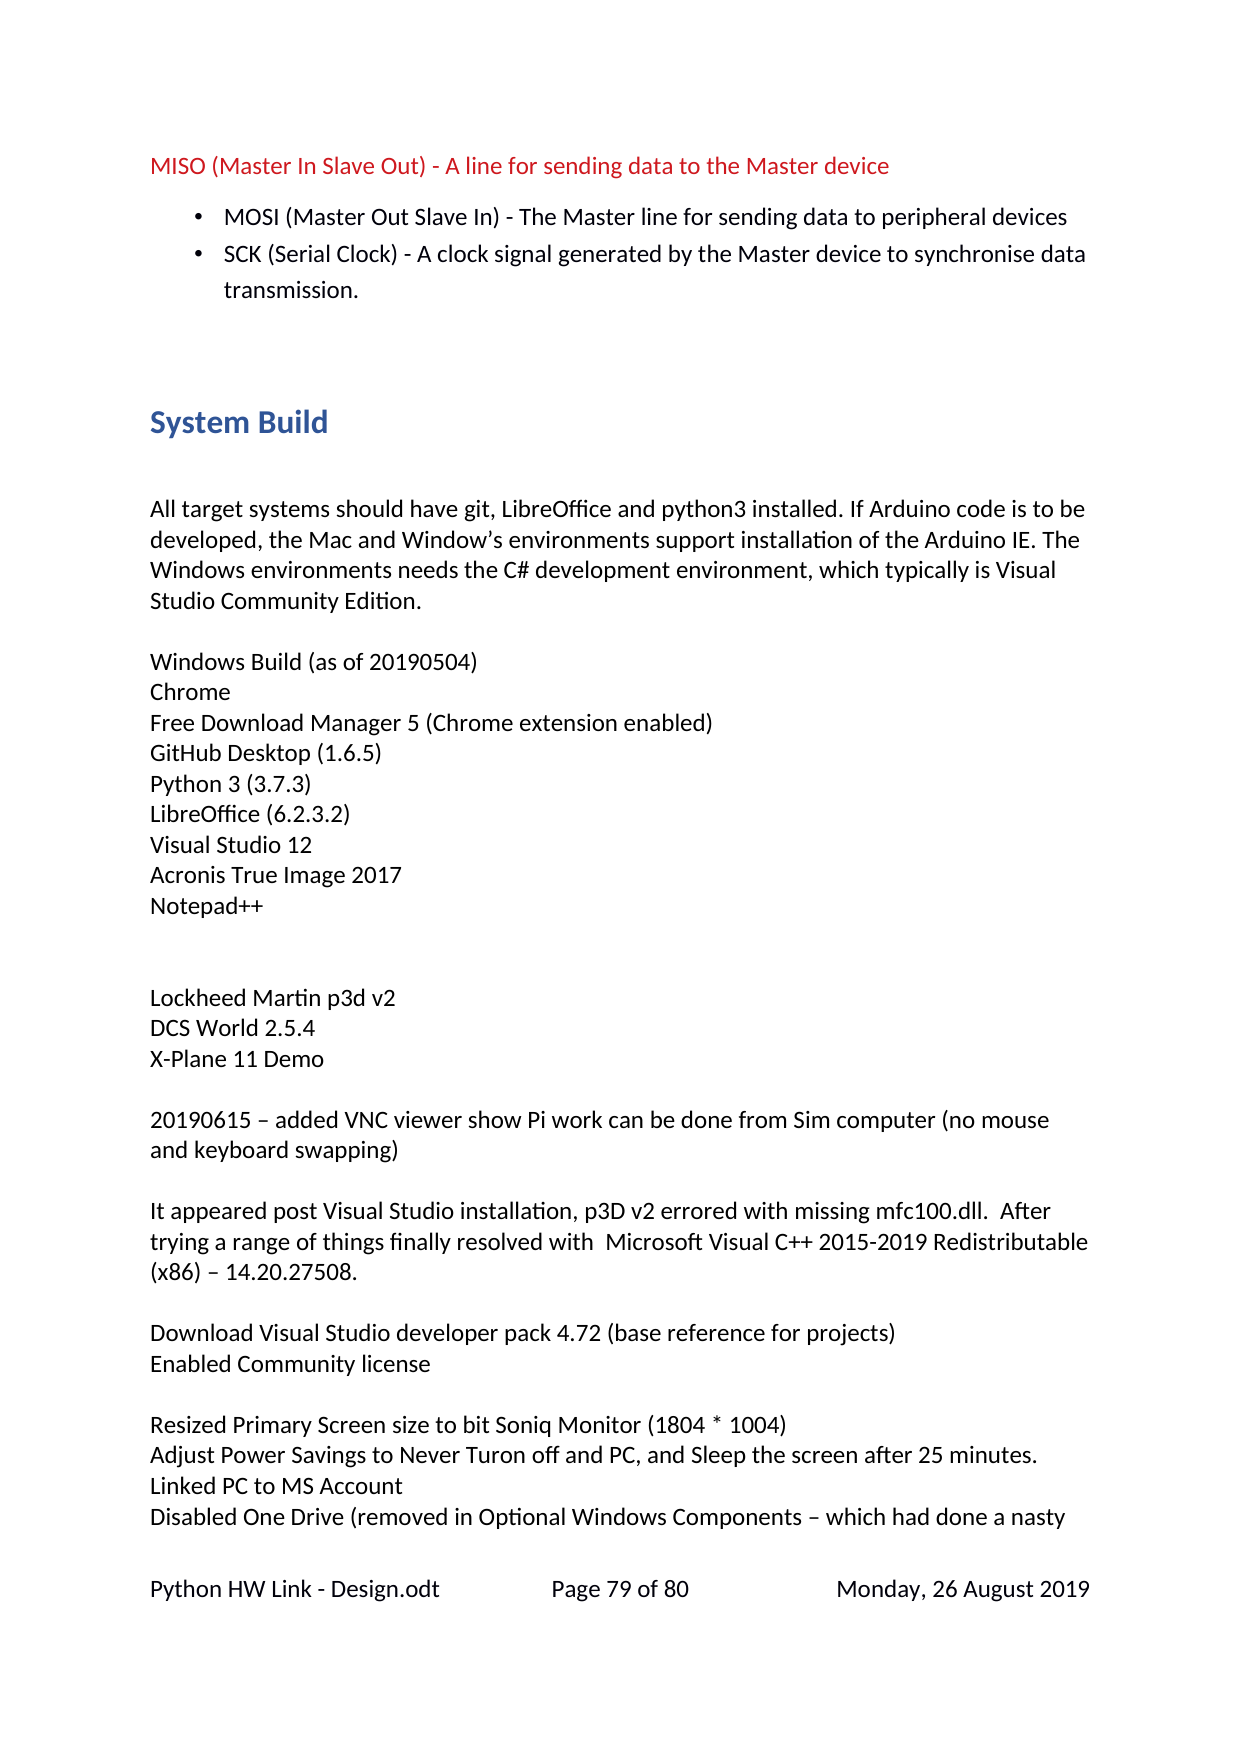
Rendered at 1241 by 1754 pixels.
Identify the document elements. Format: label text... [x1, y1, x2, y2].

text 20190615 – added VNC viewer show Pi work can be done from Sim computer (no mouse and keyboard swapping) [150, 1104, 1090, 1165]
text Chrome [150, 677, 1090, 707]
text It appeared post Visual Studio installation, p3D v2 errored with missing mfc100.dll. After trying a range of things finally resolved with Microsoft Visual C++ 2015-2019 Redistributable (x86) – 14.20.27508. [150, 1195, 1090, 1287]
text DCS World 2.5.4 [150, 1012, 1090, 1043]
text MISO (Master In Slave Out) - A line for sending data to the Master device [150, 150, 1090, 181]
text LibreOffice (6.2.3.2) [150, 799, 1090, 829]
list MOSI (Master Out Slave In) - The Master line for sending data to peripheral devices [194, 201, 1090, 232]
text Notepad++ [150, 890, 1090, 921]
text GitHub Desktop (1.6.5) [150, 738, 1090, 768]
text Python 3 (3.7.3) [150, 768, 1090, 799]
text Visual Studio 12 [150, 829, 1090, 860]
text All target systems should have git, LibreOffice and python3 installed. If Arduino code is to be developed, the Mac and Window’s environments support installation of the Arduino IE. The Windows environments needs the C# development environment, which typically is Visual Studio Community Edition. [150, 493, 1090, 616]
text Lockheed Martin p3d v2 [150, 982, 1090, 1012]
text Acronis True Image 2017 [150, 860, 1090, 890]
text Download Visual Studio developer pack 4.72 (base reference for projects) [150, 1317, 1090, 1348]
text Free Download Manager 5 (Chrome extension enabled) [150, 707, 1090, 738]
text X-Plane 11 Demo [150, 1043, 1090, 1073]
text Enabled Community license [150, 1348, 1090, 1378]
text Windows Build (as of 20190504) [150, 646, 1090, 677]
text Disabled One Drive (removed in Optional Windows Components – which had done a nasty [150, 1501, 1090, 1531]
text Adjust Power Savings to Never Turon off and PC, and Sleep the screen after 25 minutes. [150, 1439, 1090, 1470]
subtitle System Build [150, 402, 1090, 442]
list SCK (Serial Clock) - A clock signal generated by the Master device to synchronise data transmission. [194, 238, 1090, 305]
text Linked PC to MS Account [150, 1470, 1090, 1501]
text Resized Primary Screen size to bit Soniq Monitor (1804 * 1004) [150, 1409, 1090, 1439]
